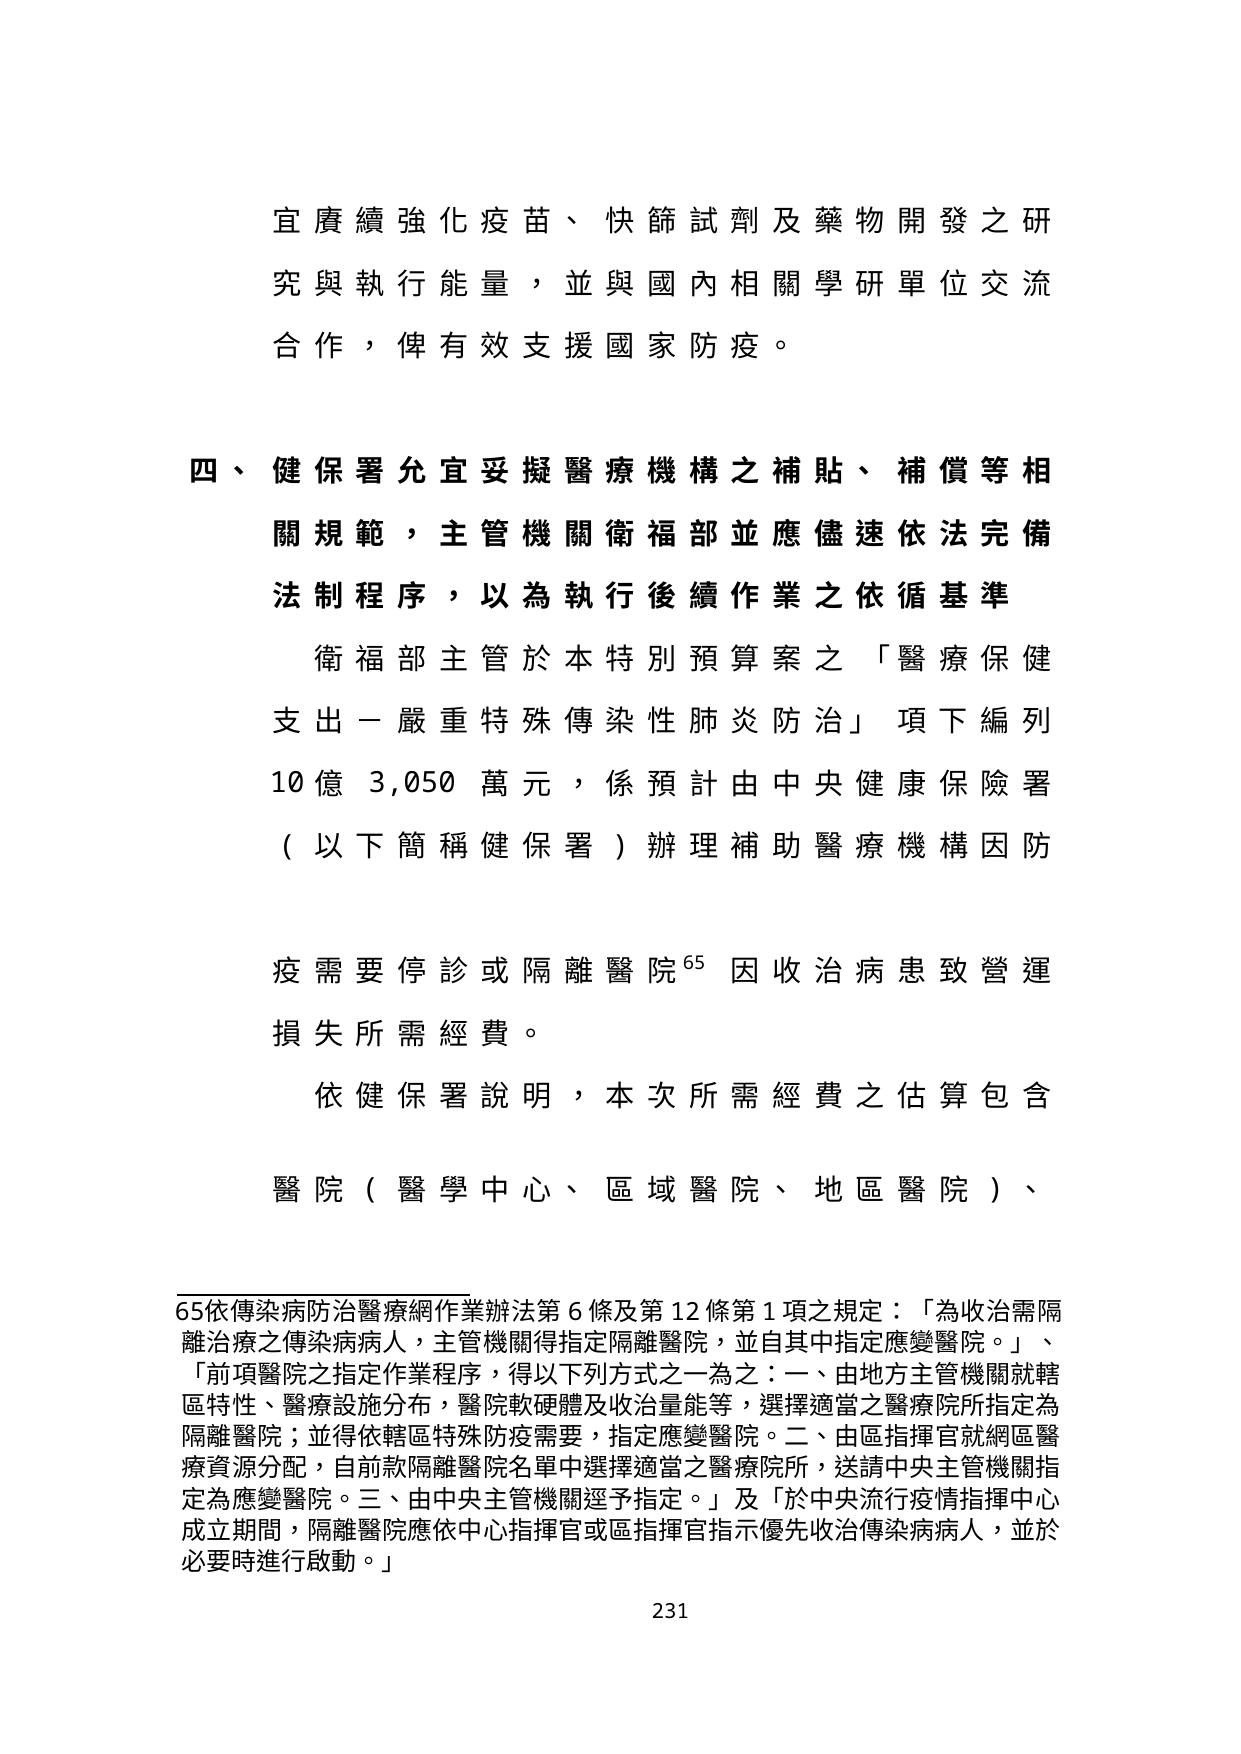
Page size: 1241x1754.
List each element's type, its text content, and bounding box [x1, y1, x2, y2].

text 衛福部主管於本特別預算案之「醫療保健支出－嚴重特殊傳染性肺炎防治」項下編列10億3,050萬元，係預計由中央健康保險署(以下簡稱健保署)辦理補助醫療機構因防疫需要停診或隔離醫院因收治病患致營運損失所需經費。 [242, 615, 1058, 1052]
text 四、健保署允宜妥擬醫療機構之補貼、補償等相關規範，主管機關衛福部並應儘速依法完備法制程序，以為執行後續作業之依循基準 [183, 427, 1058, 615]
text 依健保署說明，本次所需經費之估算包含醫院(醫學中心、區域醫院、地區醫院)、 [242, 1052, 1058, 1240]
text 依傳染病防治醫療網作業辦法第6條及第12條第1項之規定：「為收治需隔離治療之傳染病病人，主管機關得指定隔離醫院，並自其中指定應變醫院。」、「前項醫院之指定作業程序，得以下列方式之一為之：一、由地方主管機關就轄區特性、醫療設施分布，醫院軟硬體及收治量能等，選擇適當之醫療院所指定為隔離醫院；並得依轄區特殊防疫需要，指定應變醫院。二、由區指揮官就網區醫療資源分配，自前款隔離醫院名單中選擇適當之醫療院所，送請中央主管機關指定為應變醫院。三、由中央主管機關逕予指定。」及「於中央流行疫情指揮中心成立期間，隔離醫院應依中心指揮官或區指揮官指示優先收治傳染病病人，並於必要時進行啟動。」 [174, 1296, 1063, 1577]
text 宜賡續強化疫苗、快篩試劑及藥物開發之研究與執行能量，並與國內相關學研單位交流合作，俾有效支援國家防疫。 [242, 177, 1058, 365]
